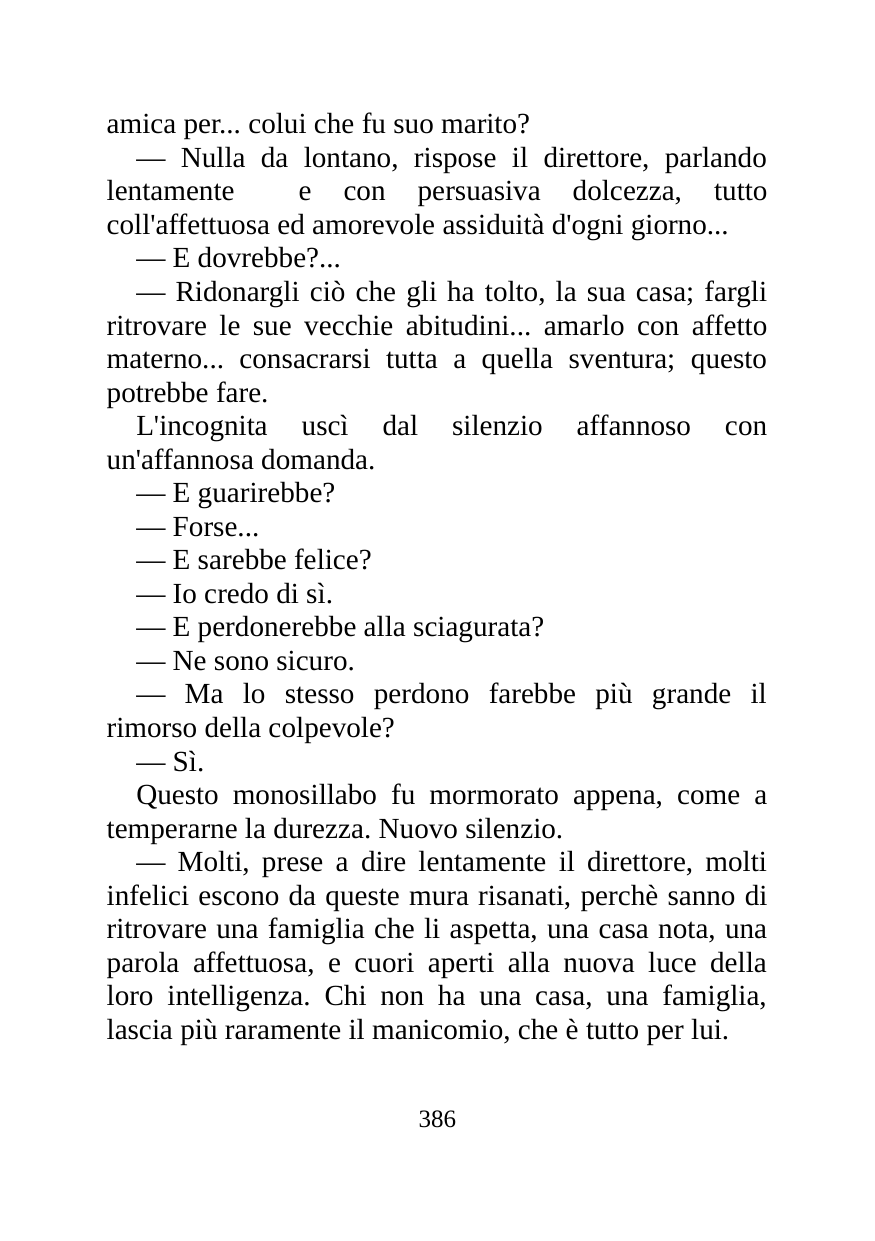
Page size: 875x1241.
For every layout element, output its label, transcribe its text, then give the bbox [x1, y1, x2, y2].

text Questo monosillabo fu mormorato appena, come a temperarne la durezza. Nuovo silenzio. [106, 777, 768, 844]
text — E sarebbe felice? [106, 542, 768, 576]
text — E perdonerebbe alla sciagurata? [106, 609, 768, 643]
text — E dovrebbe?... [106, 241, 768, 274]
text — E guarirebbe? [106, 475, 768, 509]
text — Molti, prese a dire lentamente il direttore, molti infelici escono da queste mura risanati, perchè sanno di ritrovare una famiglia che li aspetta, una casa nota, una parola affettuosa, e cuori aperti alla nuova luce della loro intelligenza. Chi non ha una casa, una famiglia, lascia più raramente il manicomio, che è tutto per lui. [106, 844, 768, 1046]
text — Io credo di sì. [106, 576, 768, 609]
text — Nulla da lontano, rispose il direttore, parlando lentamente e con persuasiva dolcezza, tutto coll'affettuosa ed amorevole assiduità d'ogni giorno... [106, 140, 768, 241]
text — Ma lo stesso perdono farebbe più grande il rimorso della colpevole? [106, 677, 768, 744]
text — Ne sono sicuro. [106, 643, 768, 677]
text — Ridonargli ciò che gli ha tolto, la sua casa; fargli ritrovare le sue vecchie abitudini... amarlo con affetto materno... consacrarsi tutta a quella sventura; questo potrebbe fare. [106, 274, 768, 408]
text amica per... colui che fu suo marito? [106, 106, 768, 140]
text — Sì. [106, 744, 768, 777]
text — Forse... [106, 509, 768, 542]
text L'incognita uscì dal silenzio affannoso con un'affannosa domanda. [106, 408, 768, 475]
